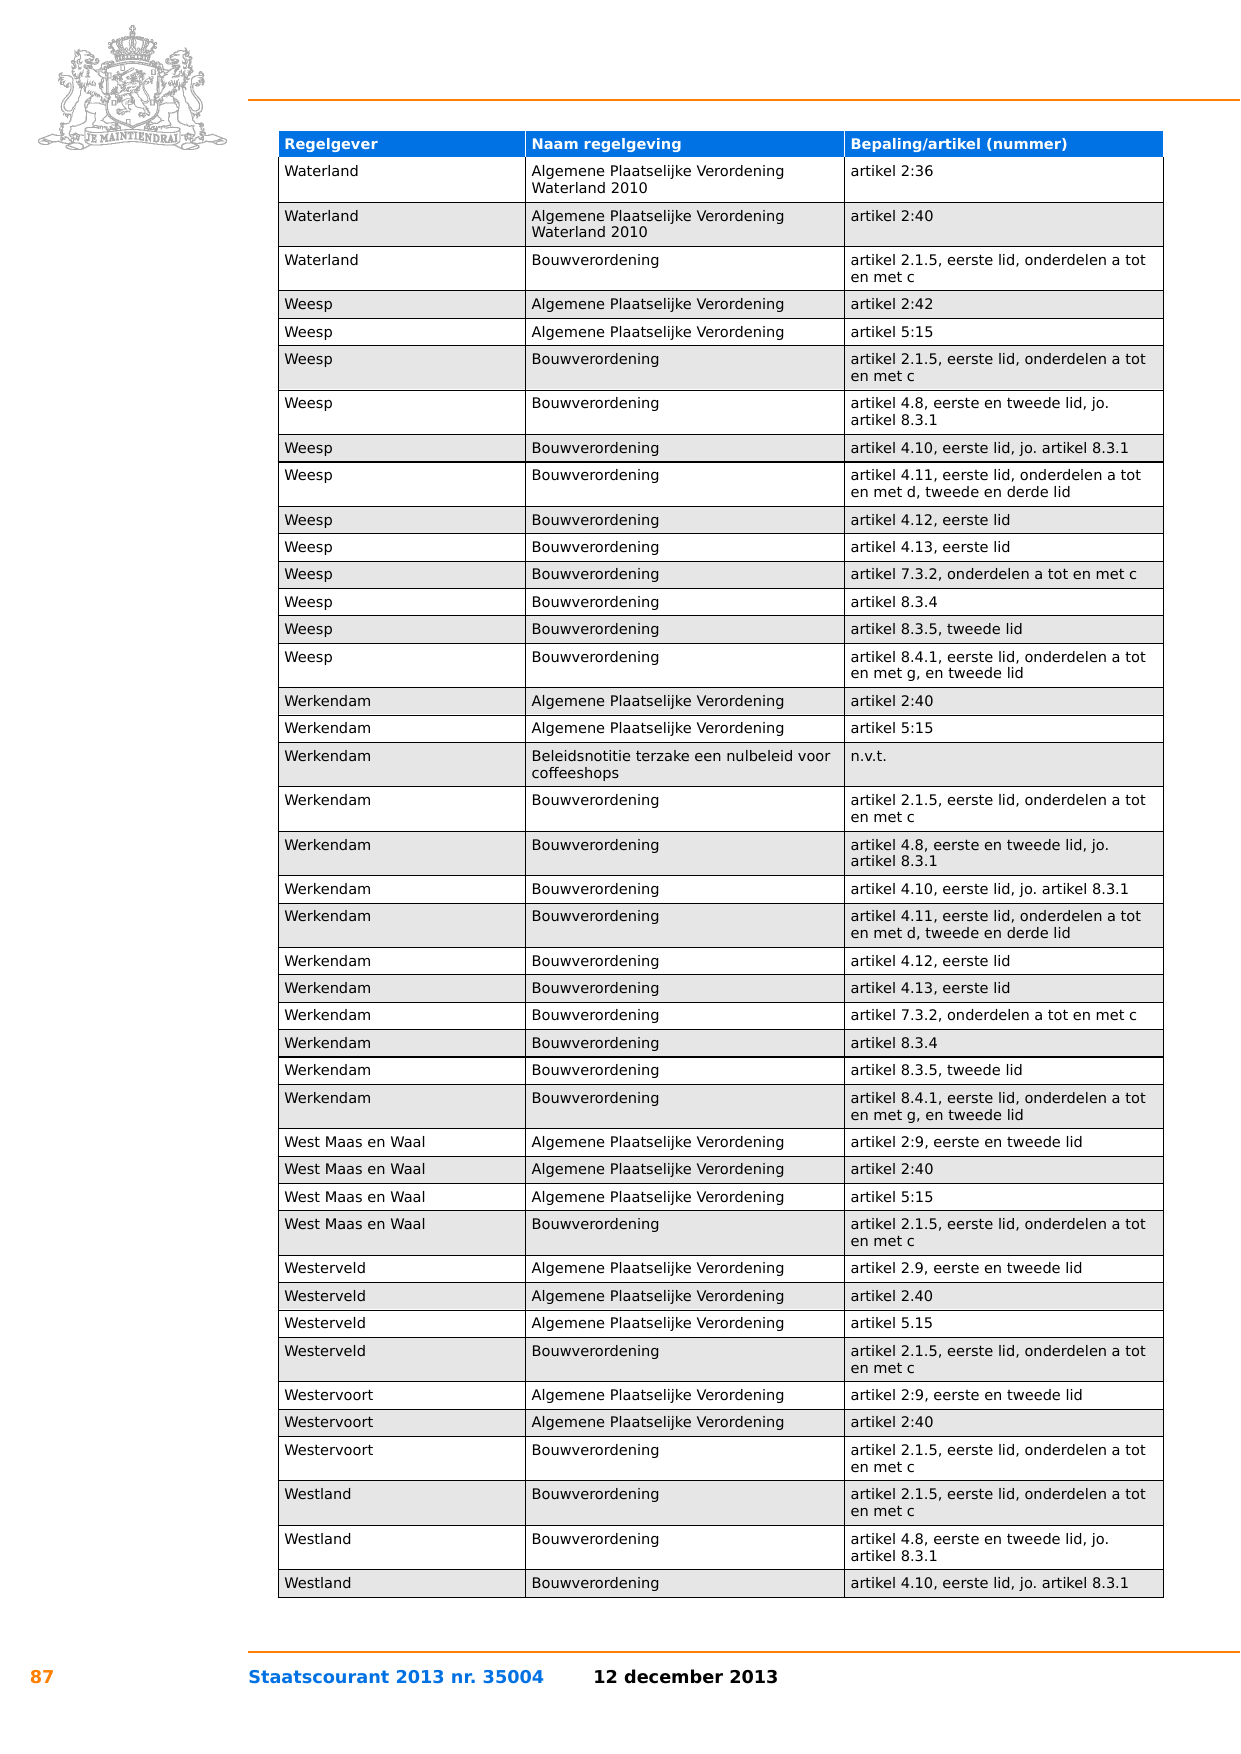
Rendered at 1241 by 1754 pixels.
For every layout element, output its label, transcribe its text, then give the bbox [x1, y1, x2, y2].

table_cell Westerveld [279, 1256, 525, 1282]
table_cell Werkendam [279, 975, 525, 1002]
table_cell Algemene Plaatselijke Verordening [526, 1311, 844, 1337]
table_cell Westervoort [279, 1410, 525, 1436]
table_cell Bouwverordening [526, 1211, 844, 1255]
table_cell Weesp [279, 463, 525, 506]
table_cell Algemene Plaatselijke Verordening [526, 1283, 844, 1309]
table_cell Algemene Plaatselijke Verordening [526, 1184, 844, 1210]
table_cell Werkendam [279, 1058, 525, 1084]
table_cell West Maas en Waal [279, 1211, 525, 1255]
table_cell artikel 4.10, eerste lid, jo. artikel 8.3.1 [845, 435, 1163, 461]
table_cell artikel 4.8, eerste en tweede lid, jo. artikel 8.3.1 [845, 1526, 1163, 1569]
table_cell artikel 5.15 [845, 1311, 1163, 1337]
table_cell Algemene Plaatselijke Verordening [526, 291, 844, 318]
table_cell Weesp [279, 507, 525, 533]
table_cell Westervoort [279, 1382, 525, 1409]
table_cell artikel 4.11, eerste lid, onderdelen a tot en met d, tweede en derde lid [845, 904, 1163, 947]
table_cell Algemene Plaatselijke Verordening Waterland 2010 [526, 203, 844, 246]
table_cell artikel 7.3.2, onderdelen a tot en met c [845, 562, 1163, 588]
table_cell Bouwverordening [526, 589, 844, 615]
table_cell artikel 2.1.5, eerste lid, onderdelen a tot en met c [845, 346, 1163, 389]
table_cell Werkendam [279, 743, 525, 786]
table_cell Algemene Plaatselijke Verordening [526, 1157, 844, 1183]
table_cell Bouwverordening [526, 975, 844, 1002]
table_cell Werkendam [279, 832, 525, 875]
table_cell Westerveld [279, 1338, 525, 1381]
table_cell Algemene Plaatselijke Verordening [526, 1129, 844, 1156]
table_cell artikel 2:9, eerste en tweede lid [845, 1382, 1163, 1409]
table_cell Westland [279, 1481, 525, 1525]
table_cell artikel 4.13, eerste lid [845, 975, 1163, 1002]
table_cell Bouwverordening [526, 1437, 844, 1480]
picture [38, 25, 227, 150]
table_cell artikel 8.3.5, tweede lid [845, 1058, 1163, 1084]
table_cell Weesp [279, 391, 525, 434]
table_cell artikel 7.3.2, onderdelen a tot en met c [845, 1003, 1163, 1029]
table_cell artikel 2:9, eerste en tweede lid [845, 1129, 1163, 1156]
table_cell Algemene Plaatselijke Verordening [526, 1410, 844, 1436]
table_cell Weesp [279, 616, 525, 643]
table_cell artikel 4.10, eerste lid, jo. artikel 8.3.1 [845, 876, 1163, 902]
table_cell artikel 2:36 [845, 158, 1163, 202]
table_cell Werkendam [279, 904, 525, 947]
table_cell Waterland [279, 203, 525, 246]
table_cell Bouwverordening [526, 904, 844, 947]
table_cell Bouwverordening [526, 247, 844, 290]
table_cell artikel 4.13, eerste lid [845, 534, 1163, 561]
table_cell Werkendam [279, 787, 525, 831]
table_cell Algemene Plaatselijke Verordening [526, 716, 844, 742]
table_cell Waterland [279, 158, 525, 202]
table_cell Westerveld [279, 1283, 525, 1309]
table_cell Bouwverordening [526, 1058, 844, 1084]
table_cell artikel 2:42 [845, 291, 1163, 318]
table_cell Bouwverordening [526, 1570, 844, 1597]
table_cell Bouwverordening [526, 1085, 844, 1128]
table_cell Werkendam [279, 1030, 525, 1056]
table_cell Werkendam [279, 1003, 525, 1029]
table_cell Algemene Plaatselijke Verordening Waterland 2010 [526, 158, 844, 202]
table_cell artikel 2:40 [845, 203, 1163, 246]
table_cell artikel 2:40 [845, 1157, 1163, 1183]
table_cell artikel 8.4.1, eerste lid, onderdelen a tot en met g, en tweede lid [845, 1085, 1163, 1128]
table_cell artikel 4.11, eerste lid, onderdelen a tot en met d, tweede en derde lid [845, 463, 1163, 506]
table_cell Algemene Plaatselijke Verordening [526, 319, 844, 345]
table_cell Beleidsnotitie terzake een nulbeleid voor coffeeshops [526, 743, 844, 786]
table_cell West Maas en Waal [279, 1157, 525, 1183]
table_cell Weesp [279, 319, 525, 345]
table_cell Bouwverordening [526, 948, 844, 974]
table_cell artikel 4.12, eerste lid [845, 948, 1163, 974]
table_cell Bouwverordening [526, 1338, 844, 1381]
table_cell West Maas en Waal [279, 1184, 525, 1210]
table_cell Bouwverordening [526, 1030, 844, 1056]
table_cell artikel 5:15 [845, 716, 1163, 742]
table_cell artikel 2.1.5, eerste lid, onderdelen a tot en met c [845, 1481, 1163, 1525]
table_cell Weesp [279, 644, 525, 687]
table_cell Bouwverordening [526, 391, 844, 434]
table_cell Bouwverordening [526, 616, 844, 643]
table_cell Algemene Plaatselijke Verordening [526, 1256, 844, 1282]
table_cell artikel 4.12, eerste lid [845, 507, 1163, 533]
table_cell Weesp [279, 562, 525, 588]
table_cell Werkendam [279, 1085, 525, 1128]
table_cell Bouwverordening [526, 644, 844, 687]
table_cell artikel 2:40 [845, 688, 1163, 714]
table_cell artikel 8.3.4 [845, 589, 1163, 615]
table_cell Westerveld [279, 1311, 525, 1337]
table_cell artikel 4.10, eerste lid, jo. artikel 8.3.1 [845, 1570, 1163, 1597]
table_cell artikel 5:15 [845, 1184, 1163, 1210]
table_cell artikel 2:40 [845, 1410, 1163, 1436]
table_cell Bouwverordening [526, 435, 844, 461]
table_cell Bouwverordening [526, 534, 844, 561]
table_cell n.v.t. [845, 743, 1163, 786]
table_cell Bouwverordening [526, 463, 844, 506]
table_cell Bouwverordening [526, 1526, 844, 1569]
table_cell Waterland [279, 247, 525, 290]
table_cell artikel 2.1.5, eerste lid, onderdelen a tot en met c [845, 247, 1163, 290]
table_cell Algemene Plaatselijke Verordening [526, 688, 844, 714]
table_cell Westland [279, 1570, 525, 1597]
table_cell Weesp [279, 291, 525, 318]
table_cell artikel 2.1.5, eerste lid, onderdelen a tot en met c [845, 1338, 1163, 1381]
table_cell artikel 2.1.5, eerste lid, onderdelen a tot en met c [845, 1437, 1163, 1480]
table_cell Bouwverordening [526, 832, 844, 875]
table_cell Bouwverordening [526, 1481, 844, 1525]
table_cell Werkendam [279, 688, 525, 714]
table_cell artikel 4.8, eerste en tweede lid, jo. artikel 8.3.1 [845, 391, 1163, 434]
table_cell artikel 2.40 [845, 1283, 1163, 1309]
table_cell artikel 8.4.1, eerste lid, onderdelen a tot en met g, en tweede lid [845, 644, 1163, 687]
table_cell artikel 5:15 [845, 319, 1163, 345]
table_cell Weesp [279, 589, 525, 615]
table_cell Algemene Plaatselijke Verordening [526, 1382, 844, 1409]
table_cell Werkendam [279, 948, 525, 974]
table_cell artikel 8.3.4 [845, 1030, 1163, 1056]
table_cell artikel 2.9, eerste en tweede lid [845, 1256, 1163, 1282]
table_cell Weesp [279, 534, 525, 561]
table_cell Weesp [279, 435, 525, 461]
table_header Bepaling/artikel (nummer) [845, 131, 1163, 157]
table_cell Bouwverordening [526, 346, 844, 389]
table_cell artikel 8.3.5, tweede lid [845, 616, 1163, 643]
table_cell Bouwverordening [526, 1003, 844, 1029]
table_header Naam regelgeving [526, 131, 844, 157]
table_cell artikel 4.8, eerste en tweede lid, jo. artikel 8.3.1 [845, 832, 1163, 875]
table_cell Werkendam [279, 716, 525, 742]
table_cell artikel 2.1.5, eerste lid, onderdelen a tot en met c [845, 1211, 1163, 1255]
table_cell Bouwverordening [526, 787, 844, 831]
table_header Regelgever [279, 131, 525, 157]
table_cell Westervoort [279, 1437, 525, 1480]
table_cell Bouwverordening [526, 507, 844, 533]
table_cell West Maas en Waal [279, 1129, 525, 1156]
table_cell Bouwverordening [526, 562, 844, 588]
table_cell artikel 2.1.5, eerste lid, onderdelen a tot en met c [845, 787, 1163, 831]
table_cell Weesp [279, 346, 525, 389]
table_cell Westland [279, 1526, 525, 1569]
table_cell Werkendam [279, 876, 525, 902]
table_cell Bouwverordening [526, 876, 844, 902]
